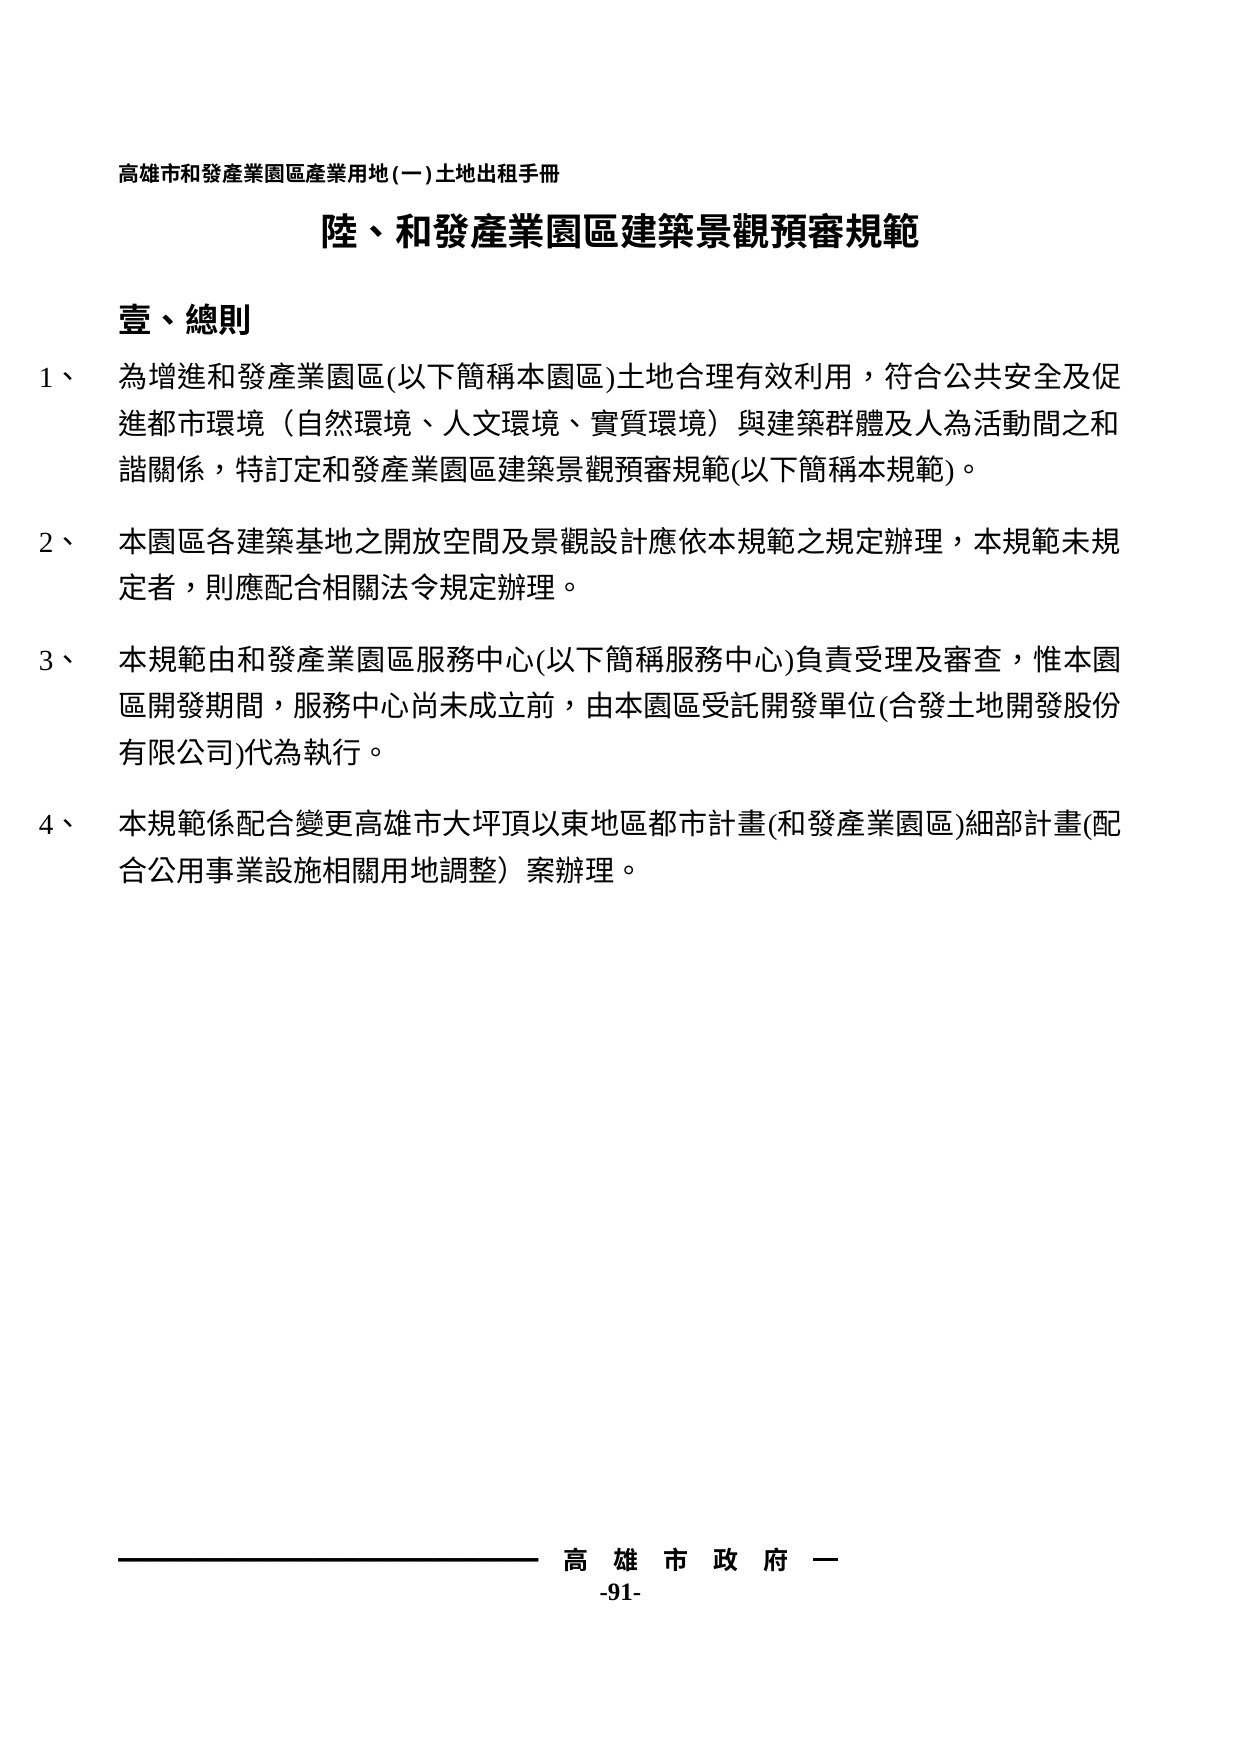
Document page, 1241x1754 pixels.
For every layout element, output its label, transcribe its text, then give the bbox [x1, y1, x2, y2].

subtitle 陸、和發產業園區建築景觀預審規範 [118, 202, 1122, 256]
list 本規範由和發產業園區服務中心(以下簡稱服務中心)負責受理及審查，惟本園區開發期間，服務中心尚未成立前，由本園區受託開發單位(合發土地開發股份有限公司)代為執行。 [38, 636, 1122, 772]
list 本園區各建築基地之開放空間及景觀設計應依本規範之規定辦理，本規範未規定者，則應配合相關法令規定辦理。 [38, 518, 1122, 607]
text 壹、總則 [118, 296, 1122, 342]
list 為增進和發產業園區(以下簡稱本園區)土地合理有效利用，符合公共安全及促進都市環境（自然環境、人文環境、實質環境）與建築群體及人為活動間之和諧關係，特訂定和發產業園區建築景觀預審規範(以下簡稱本規範)。 [38, 354, 1122, 489]
list 本規範係配合變更高雄市大坪頂以東地區都市計畫(和發產業園區)細部計畫(配合公用事業設施相關用地調整）案辦理。 [38, 801, 1122, 889]
